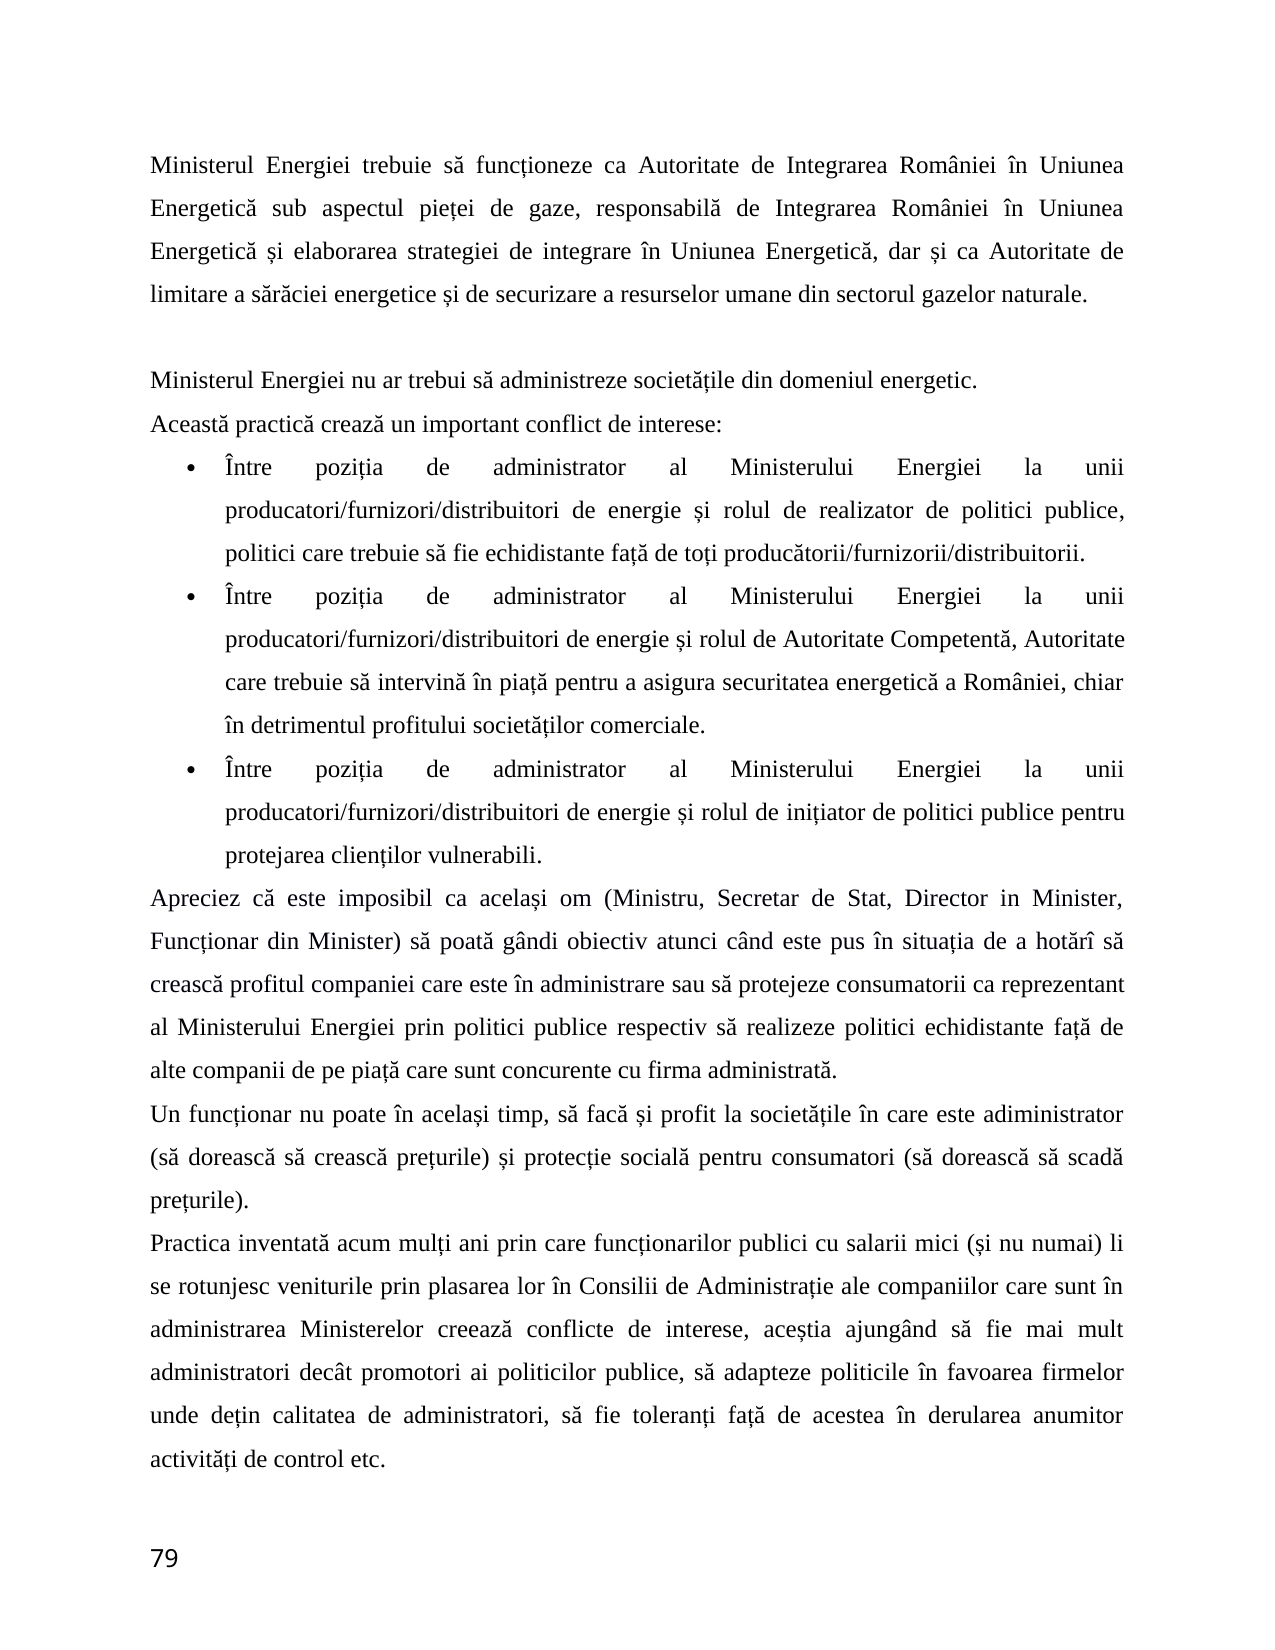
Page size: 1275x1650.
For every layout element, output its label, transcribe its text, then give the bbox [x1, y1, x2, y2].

text Ministerul Energiei nu ar trebui să administreze societățile din domeniul energetic. [150, 366, 1125, 394]
text Un funcționar nu poate în același timp, să facă și profit la societățile în care este adiministrator (să dorească să crească prețurile) și protecție socială pentru consumatori (să dorească să scadă prețurile). [150, 1099, 1125, 1214]
text Această practică crează un important conflict de interese: [150, 409, 1125, 437]
list Între poziția de administrator al Ministerului Energiei la unii producatori/furnizori/distribuitori de energie și rolul de Autoritate Competentă, Autoritate care trebuie să intervină în piață pentru a asigura securitatea energetică a României, chiar în detrimentul profitului societăților comerciale. [187, 581, 1125, 739]
text Practica inventată acum mulți ani prin care funcționarilor publici cu salarii mici (și nu numai) li se rotunjesc veniturile prin plasarea lor în Consilii de Administrație ale companiilor care sunt în administrarea Ministerelor creează conflicte de interese, aceștia ajungând să fie mai mult administratori decât promotori ai politicilor publice, să adapteze politicile în favoarea firmelor unde dețin calitatea de administratori, să fie toleranți față de acestea în derularea anumitor activități de control etc. [150, 1228, 1125, 1472]
text Apreciez că este imposibil ca același om (Ministru, Secretar de Stat, Director in Minister, Funcționar din Minister) să poată gândi obiectiv atunci când este pus în situația de a hotărî să crească profitul companiei care este în administrare sau să protejeze consumatorii ca reprezentant al Ministerului Energiei prin politici publice respectiv să realizeze politici echidistante față de alte companii de pe piață care sunt concurente cu firma administrată. [150, 883, 1125, 1084]
text Ministerul Energiei trebuie să funcționeze ca Autoritate de Integrarea României în Uniunea Energetică sub aspectul pieței de gaze, responsabilă de Integrarea României în Uniunea Energetică și elaborarea strategiei de integrare în Uniunea Energetică, dar și ca Autoritate de limitare a sărăciei energetice și de securizare a resurselor umane din sectorul gazelor naturale. [150, 150, 1125, 308]
list Între poziția de administrator al Ministerului Energiei la unii producatori/furnizori/distribuitori de energie și rolul de realizator de politici publice, politici care trebuie să fie echidistante față de toți producătorii/furnizorii/distribuitorii. [187, 452, 1125, 567]
list Între poziția de administrator al Ministerului Energiei la unii producatori/furnizori/distribuitori de energie și rolul de inițiator de politici publice pentru protejarea clienților vulnerabili. [187, 754, 1125, 869]
